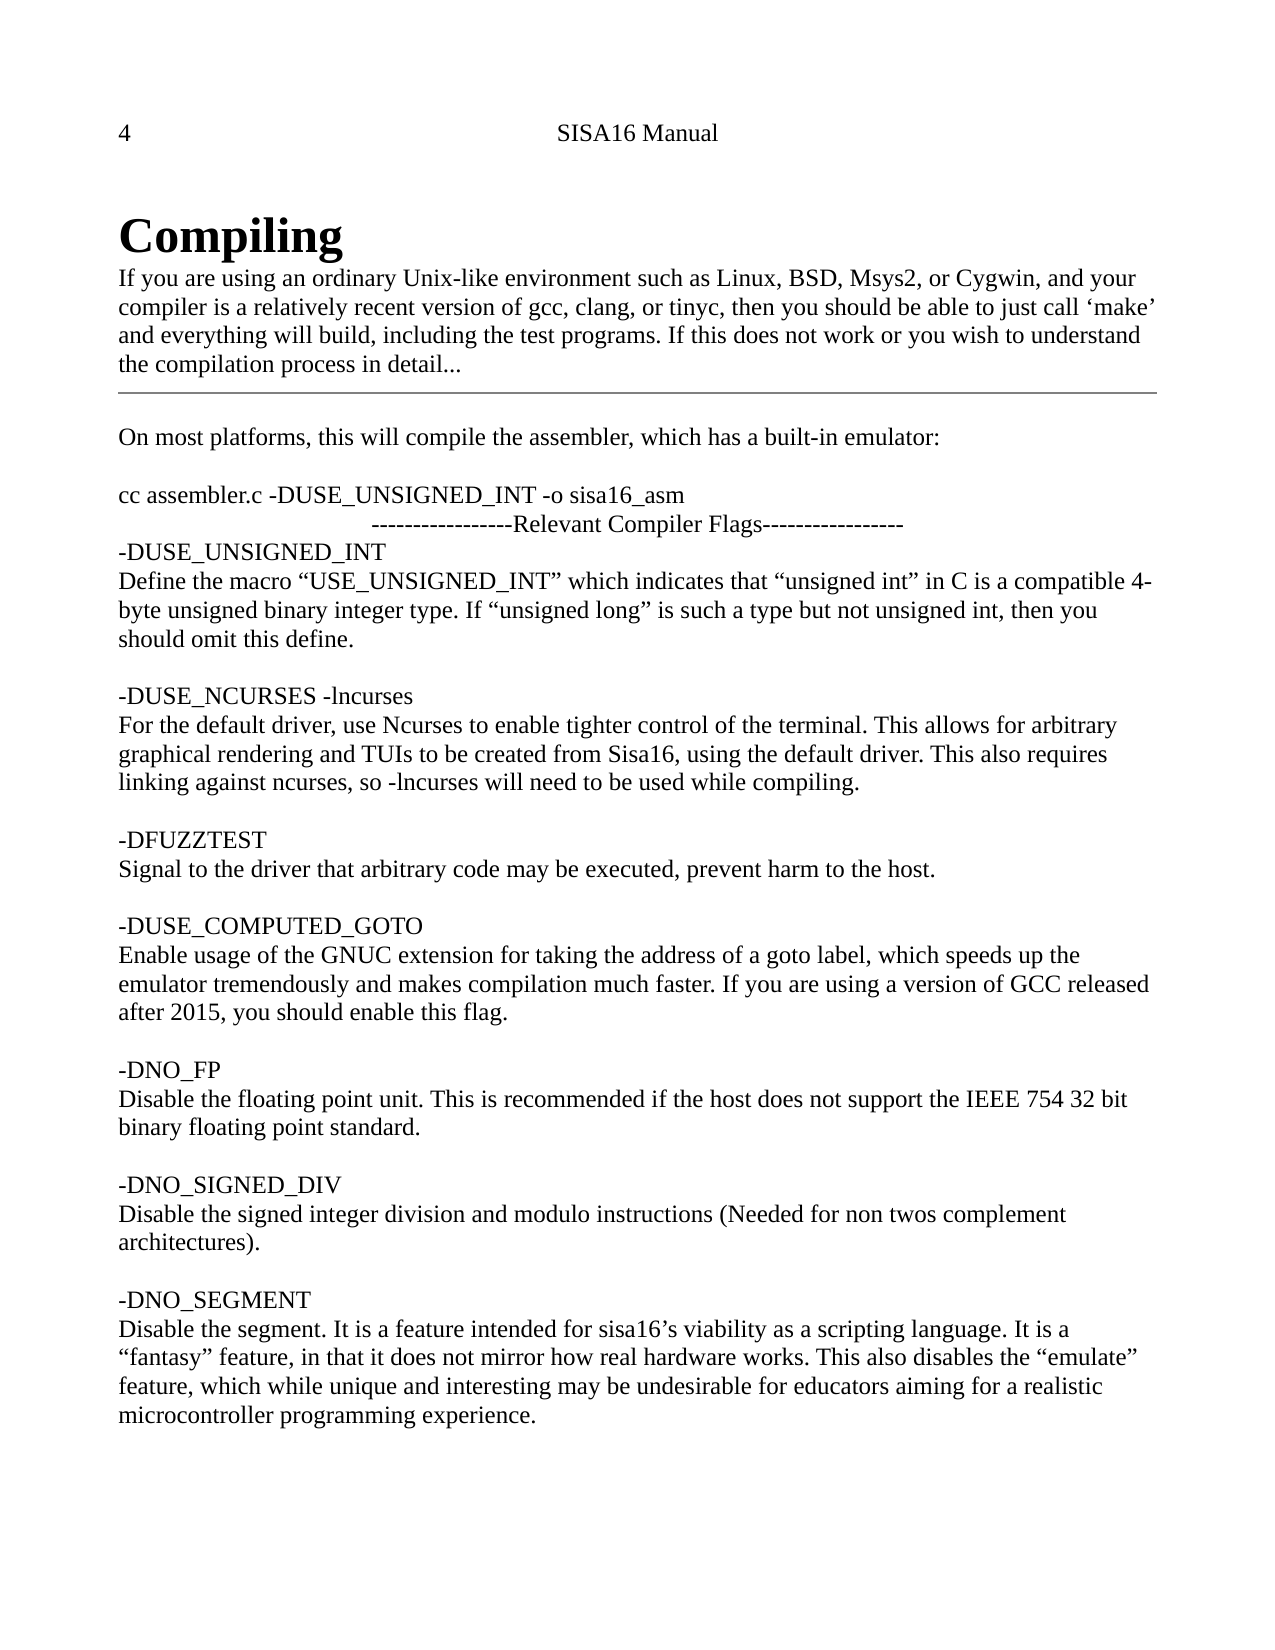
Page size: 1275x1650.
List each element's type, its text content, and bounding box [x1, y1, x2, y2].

text For the default driver, use Ncurses to enable tighter control of the terminal. This allows for arbitrary graphical rendering and TUIs to be created from Sisa16, using the default driver. This also requires linking against ncurses, so -lncurses will need to be used while compiling. [118, 710, 1157, 796]
text Disable the segment. It is a feature intended for sisa16’s viability as a scripting language. It is a “fantasy” feature, in that it does not mirror how real hardware works. This also disables the “emulate” feature, which while unique and interesting may be undesirable for educators aiming for a realistic microcontroller programming experience. [118, 1314, 1157, 1429]
text -DFUZZTEST [118, 825, 1157, 854]
text -DNO_FP [118, 1055, 1157, 1084]
text Enable usage of the GNUC extension for taking the address of a goto label, which speeds up the emulator tremendously and makes compilation much faster. If you are using a version of GCC released after 2015, you should enable this flag. [118, 940, 1157, 1026]
text Disable the signed integer division and modulo instructions (Needed for non twos complement architectures). [118, 1199, 1157, 1256]
text -----------------Relevant Compiler Flags----------------- [118, 509, 1157, 537]
text cc assembler.c -DUSE_UNSIGNED_INT -o sisa16_asm [118, 480, 1157, 509]
text -DNO_SIGNED_DIV [118, 1170, 1157, 1199]
text -DNO_SEGMENT [118, 1285, 1157, 1314]
text On most platforms, this will compile the assembler, which has a built-in emulator: [118, 422, 1157, 451]
text If you are using an ordinary Unix-like environment such as Linux, BSD, Msys2, or Cygwin, and your compiler is a relatively recent version of gcc, clang, or tinyc, then you should be able to just call ‘make’ and everything will build, including the test programs. If this does not work or you wish to understand the compilation process in detail... [118, 263, 1157, 378]
text -DUSE_COMPUTED_GOTO [118, 911, 1157, 940]
text Disable the floating point unit. This is recommended if the host does not support the IEEE 754 32 bit binary floating point standard. [118, 1084, 1157, 1141]
text -DUSE_UNSIGNED_INT [118, 537, 1157, 566]
text Compiling [118, 206, 1157, 263]
text Define the macro “USE_UNSIGNED_INT” which indicates that “unsigned int” in C is a compatible 4-byte unsigned binary integer type. If “unsigned long” is such a type but not unsigned int, then you should omit this define. [118, 566, 1157, 652]
text Signal to the driver that arbitrary code may be executed, prevent harm to the host. [118, 854, 1157, 882]
text -DUSE_NCURSES -lncurses [118, 681, 1157, 710]
